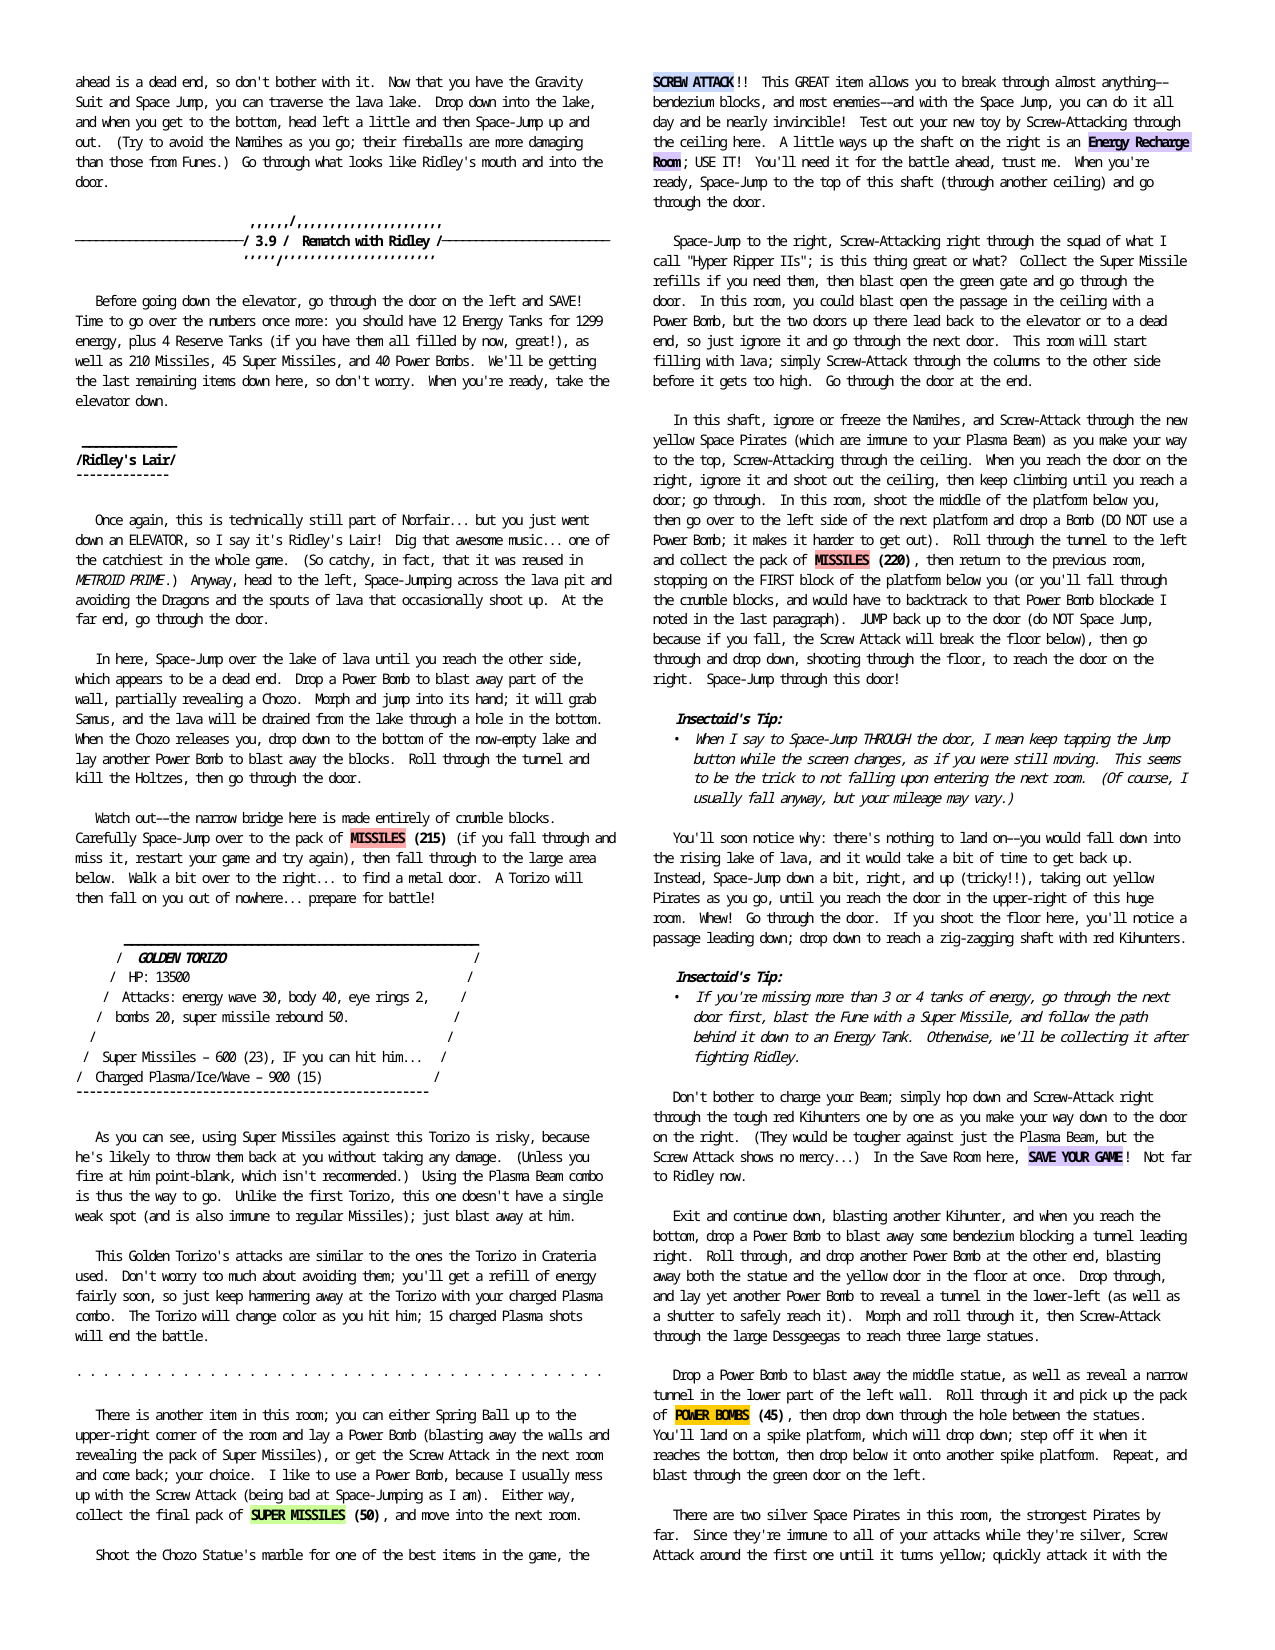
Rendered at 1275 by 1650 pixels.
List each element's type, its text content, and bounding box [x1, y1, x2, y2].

text elevator down. [75, 390, 622, 410]
text Instead, Space-Jump down a bit, right, and up (tricky!!), taking out yellow [652, 868, 1200, 888]
text ¯¯¯¯¯¯¯¯¯¯¯¯¯¯¯¯¯¯¯¯¯¯¯¯¯¯¯¯¯¯¯¯¯¯¯¯¯¯¯¯¯¯¯¯¯¯¯¯¯¯¯¯¯ [75, 1087, 622, 1107]
text ¯¯¯¯¯¯¯¯¯¯¯¯¯¯ [75, 470, 622, 490]
text ______________ [75, 430, 622, 450]
text filling with lava; simply Screw-Attack through the columns to the other side [652, 351, 1200, 370]
text refills if you need them, then blast open the green gate and go through the [652, 271, 1200, 291]
text passage leading down; drop down to reach a zig-zagging shaft with red Kihunters. [652, 927, 1200, 947]
text You'll soon notice why: there's nothing to land on––you would fall down into [652, 828, 1200, 848]
text usually fall anyway, but your mileage may vary.) [652, 788, 1200, 808]
text When the Chozo releases you, drop down to the bottom of the now-empty lake and [75, 728, 622, 748]
text In this shaft, ignore or freeze the Namihes, and Screw-Attack through the new [652, 410, 1200, 430]
text Shoot the Chozo Statue's marble for one of the best items in the game, the [75, 1544, 622, 1564]
text which appears to be a dead end. Drop a Power Bomb to blast away part of the [75, 669, 622, 689]
text fairly soon, so just keep hammering away at the Torizo with your charged Plasma [75, 1286, 622, 1306]
text and collect the pack of MISSILES (220), then return to the previous room, [652, 549, 1200, 569]
text / bombs 20, super missile rebound 50. / [75, 1007, 622, 1027]
text Suit and Space Jump, you can traverse the lava lake. Drop down into the lake, [75, 92, 622, 112]
text the catchiest in the whole game. (So catchy, in fact, that it was reused in [75, 549, 622, 569]
text is thus the way to go. Unlike the first Torizo, this one doesn't have a single [75, 1186, 622, 1206]
text collect the final pack of SUPER MISSILES (50), and move into the next room. [75, 1504, 622, 1524]
text bendezium blocks, and most enemies––and with the Space Jump, you can do it all [652, 92, 1200, 112]
text combo. The Torizo will change color as you hit him; 15 charged Plasma shots [75, 1306, 622, 1325]
text through the door. [652, 191, 1200, 211]
text / Charged Plasma/Ice/Wave – 900 (15) / [75, 1067, 622, 1087]
text right, ignore it and shoot out the ceiling, then keep climbing until you reach a [652, 470, 1200, 490]
text the rising lake of lava, and it would take a bit of time to get back up. [652, 848, 1200, 868]
text room. Whew! Go through the door. If you shoot the floor here, you'll notice a [652, 908, 1200, 927]
text Watch out––the narrow bridge here is made entirely of crumble blocks. [75, 808, 622, 828]
text fighting Ridley. [652, 1047, 1200, 1067]
text then go over to the left side of the next platform and drop a Bomb (DO NOT use a [652, 510, 1200, 529]
text Screw Attack shows no mercy...) In the Save Room here, SAVE YOUR GAME! Not far [652, 1146, 1200, 1166]
text door first, blast the Fune with a Super Missile, and follow the path [652, 1007, 1200, 1027]
text tunnel in the lower part of the left wall. Roll through it and pick up the pack [652, 1385, 1200, 1405]
text noted in the last paragraph). JUMP back up to the door (do NOT Space Jump, [652, 609, 1200, 629]
text / / [75, 1027, 622, 1047]
text ‚‚‚‚‚‚/‚‚‚‚‚‚‚‚‚‚‚‚‚‚‚‚‚‚‚‚‚‚ [75, 211, 622, 231]
text _____________________________________________________ [75, 927, 622, 947]
text weak spot (and is also immune to regular Missiles); just blast away at him. [75, 1206, 622, 1226]
text bottom, drop a Power Bomb to blast away some bendezium blocking a tunnel leading [652, 1226, 1200, 1246]
text • When I say to Space-Jump THROUGH the door, I mean keep tapping the Jump [652, 728, 1200, 748]
text There is another item in this room; you can either Spring Ball up to the [75, 1405, 622, 1425]
text reaches the bottom, then drop below it onto another spike platform. Repeat, and [652, 1445, 1200, 1465]
text he's likely to throw them back at you without taking any damage. (Unless you [75, 1146, 622, 1166]
text Before going down the elevator, go through the door on the left and SAVE! [75, 291, 622, 311]
text revealing the pack of Super Missiles), or get the Screw Attack in the next room [75, 1445, 622, 1465]
text and lay yet another Power Bomb to reveal a tunnel in the lower-left (as well as [652, 1286, 1200, 1306]
text through and drop down, shooting through the floor, to reach the door on the [652, 649, 1200, 669]
text lay another Power Bomb to blast away the blocks. Roll through the tunnel and [75, 748, 622, 768]
text kill the Holtzes, then go through the door. [75, 768, 622, 788]
text away both the statue and the yellow door in the floor at once. Drop through, [652, 1266, 1200, 1286]
text and when you get to the bottom, head left a little and then Space-Jump up and [75, 112, 622, 132]
text ’’’’’/’’’’’’’’’’’’’’’’’’’’’’’ [75, 251, 622, 271]
text stopping on the FIRST block of the platform below you (or you'll fall through [652, 569, 1200, 589]
text door. In this room, you could blast open the passage in the ceiling with a [652, 291, 1200, 311]
text / HP: 13500 / [75, 967, 622, 987]
text then fall on you out of nowhere... prepare for battle! [75, 888, 622, 908]
text Drop a Power Bomb to blast away the middle statue, as well as reveal a narrow [652, 1365, 1200, 1385]
text door. [75, 171, 622, 191]
text This Golden Torizo's attacks are similar to the ones the Torizo in Crateria [75, 1246, 622, 1266]
text call "Hyper Ripper IIs"; is this thing great or what? Collect the Super Missile [652, 251, 1200, 271]
text Pirates as you go, until you reach the door in the upper-right of this huge [652, 888, 1200, 908]
text and come back; your choice. I like to use a Power Bomb, because I usually mess [75, 1465, 622, 1484]
text right. Roll through, and drop another Power Bomb at the other end, blasting [652, 1246, 1200, 1266]
text through the large Dessgeegas to reach three large statues. [652, 1325, 1200, 1345]
text Power Bomb, but the two doors up there lead back to the elevator or to a dead [652, 311, 1200, 331]
text end, so just ignore it and go through the next door. This room will start [652, 331, 1200, 351]
text the ceiling here. A little ways up the shaft on the right is an Energy Recharge [652, 132, 1200, 152]
text • If you're missing more than 3 or 4 tanks of energy, go through the next [652, 987, 1200, 1007]
text to the top, Screw-Attacking through the ceiling. When you reach the door on the [652, 450, 1200, 470]
text up with the Screw Attack (being bad at Space-Jumping as I am). Either way, [75, 1484, 622, 1504]
text before it gets too high. Go through the door at the end. [652, 370, 1200, 390]
text As you can see, using Super Missiles against this Torizo is risky, because [75, 1126, 622, 1146]
text ahead is a dead end, so don't bother with it. Now that you have the Gravity [75, 72, 622, 92]
text far end, go through the door. [75, 609, 622, 629]
text yellow Space Pirates (which are immune to your Plasma Beam) as you make your way [652, 430, 1200, 450]
text miss it, restart your game and try again), then fall through to the large area [75, 848, 622, 868]
text behind it down to an Energy Tank. Otherwise, we'll be collecting it after [652, 1027, 1200, 1047]
text / Attacks: energy wave 30, body 40, eye rings 2, / [75, 987, 622, 1007]
text energy, plus 4 Reserve Tanks (if you have them all filled by now, great!), as [75, 331, 622, 351]
text a shutter to safely reach it). Morph and roll through it, then Screw-Attack [652, 1306, 1200, 1325]
text well as 210 Missiles, 45 Super Missiles, and 40 Power Bombs. We'll be getting [75, 351, 622, 370]
text Exit and continue down, blasting another Kihunter, and when you reach the [652, 1206, 1200, 1226]
text the crumble blocks, and would have to backtrack to that Power Bomb blockade I [652, 589, 1200, 609]
text button while the screen changes, as if you were still moving. This seems [652, 748, 1200, 768]
text door; go through. In this room, shoot the middle of the platform below you, [652, 490, 1200, 510]
text ready, Space-Jump to the top of this shaft (through another ceiling) and go [652, 171, 1200, 191]
text / Super Missiles – 600 (23), IF you can hit him... / [75, 1047, 622, 1067]
text Attack around the first one until it turns yellow; quickly attack it with the [652, 1544, 1200, 1564]
text down an ELEVATOR, so I say it's Ridley's Lair! Dig that awesome music... one of [75, 529, 622, 549]
text METROID PRIME.) Anyway, head to the left, Space-Jumping across the lava pit and [75, 569, 622, 589]
text Room; USE IT! You'll need it for the battle ahead, trust me. When you're [652, 152, 1200, 171]
text through the tough red Kihunters one by one as you make your way down to the door [652, 1107, 1200, 1126]
text Samus, and the lava will be drained from the lake through a hole in the bottom. [75, 709, 622, 728]
text Carefully Space-Jump over to the pack of MISSILES (215) (if you fall through and [75, 828, 622, 848]
text Insectoid's Tip: [652, 709, 1200, 728]
text to be the trick to not falling upon entering the next room. (Of course, I [652, 768, 1200, 788]
text because if you fall, the Screw Attack will break the floor below), then go [652, 629, 1200, 649]
text upper-right corner of the room and lay a Power Bomb (blasting away the walls and [75, 1425, 622, 1445]
text blast through the green door on the left. [652, 1465, 1200, 1484]
text used. Don't worry too much about avoiding them; you'll get a refill of energy [75, 1266, 622, 1286]
text Once again, this is technically still part of Norfair... but you just went [75, 510, 622, 529]
text Time to go over the numbers once more: you should have 12 Energy Tanks for 1299 [75, 311, 622, 331]
text ∙ ∙ ∙ ∙ ∙ ∙ ∙ ∙ ∙ ∙ ∙ ∙ ∙ ∙ ∙ ∙ ∙ ∙ ∙ ∙ ∙ ∙ ∙ ∙ ∙ ∙ ∙ ∙ ∙ ∙ ∙ ∙ ∙ ∙ ∙ ∙ ∙ ∙ ∙ ∙ [75, 1365, 622, 1385]
text ─────────────────────────/ 3.9 / Rematch with Ridley /───────────────────────── [75, 231, 622, 251]
text SCREW ATTACK!! This GREAT item allows you to break through almost anything–– [652, 72, 1200, 92]
text of POWER BOMBS (45), then drop down through the hole between the statues. [652, 1405, 1200, 1425]
text on the right. (They would be tougher against just the Plasma Beam, but the [652, 1126, 1200, 1146]
text Space-Jump to the right, Screw-Attacking right through the squad of what I [652, 231, 1200, 251]
text will end the battle. [75, 1325, 622, 1345]
text There are two silver Space Pirates in this room, the strongest Pirates by [652, 1504, 1200, 1524]
text Insectoid's Tip: [652, 967, 1200, 987]
text wall, partially revealing a Chozo. Morph and jump into its hand; it will grab [75, 689, 622, 709]
text far. Since they're immune to all of your attacks while they're silver, Screw [652, 1524, 1200, 1544]
text Power Bomb; it makes it harder to get out). Roll through the tunnel to the left [652, 529, 1200, 549]
text than those from Funes.) Go through what looks like Ridley's mouth and into the [75, 152, 622, 171]
text In here, Space-Jump over the lake of lava until you reach the other side, [75, 649, 622, 669]
text out. (Try to avoid the Namihes as you go; their fireballs are more damaging [75, 132, 622, 152]
text avoiding the Dragons and the spouts of lava that occasionally shoot up. At the [75, 589, 622, 609]
text /Ridley's Lair/ [75, 450, 622, 470]
text right. Space-Jump through this door! [652, 669, 1200, 689]
text You'll land on a spike platform, which will drop down; step off it when it [652, 1425, 1200, 1445]
text day and be nearly invincible! Test out your new toy by Screw-Attacking through [652, 112, 1200, 132]
text the last remaining items down here, so don't worry. When you're ready, take the [75, 370, 622, 390]
text / GOLDEN TORIZO / [75, 947, 622, 967]
text Don't bother to charge your Beam; simply hop down and Screw-Attack right [652, 1087, 1200, 1107]
text fire at him point-blank, which isn't recommended.) Using the Plasma Beam combo [75, 1166, 622, 1186]
text below. Walk a bit over to the right... to find a metal door. A Torizo will [75, 868, 622, 888]
text to Ridley now. [652, 1166, 1200, 1186]
